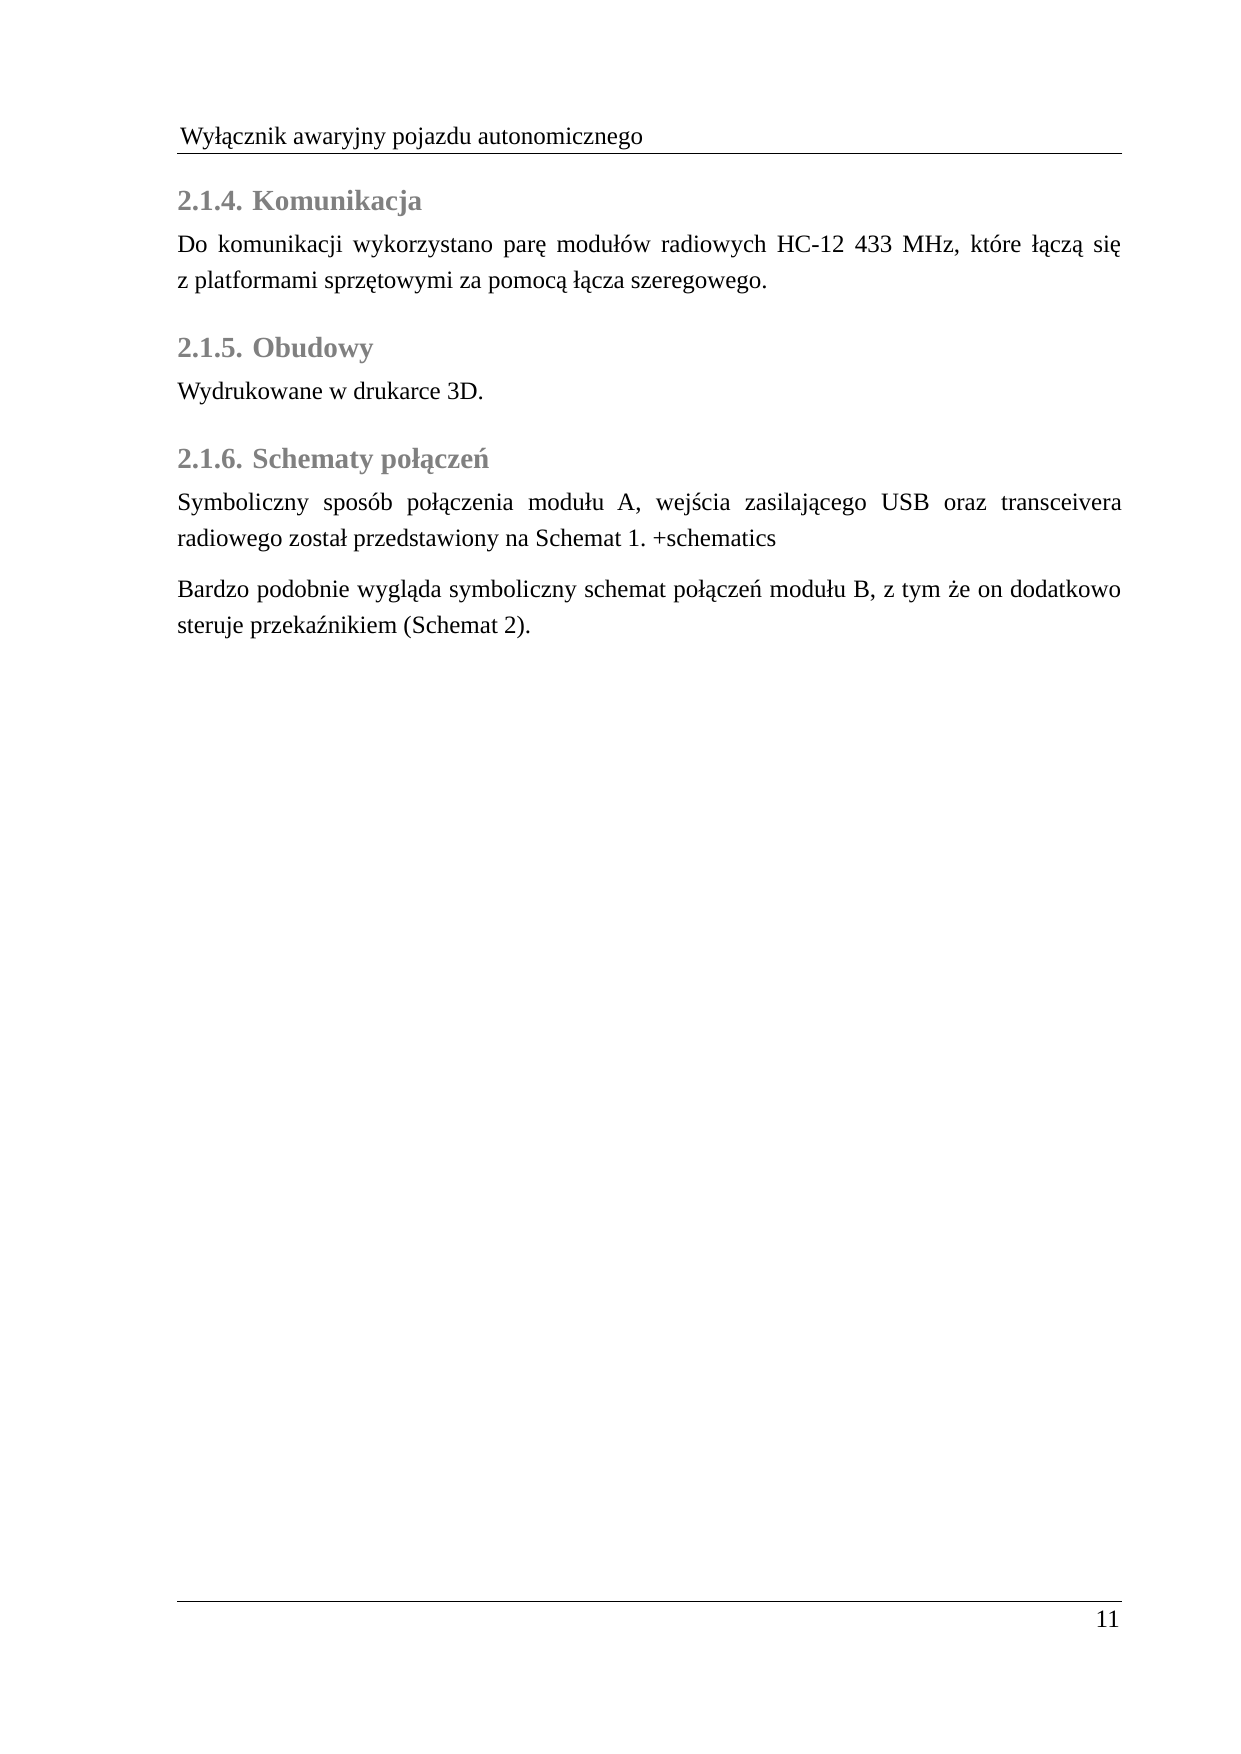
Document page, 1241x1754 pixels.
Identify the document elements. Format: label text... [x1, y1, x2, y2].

subtitle Schematy połączeń [177, 441, 1122, 475]
subtitle Komunikacja [177, 183, 1122, 217]
subtitle Obudowy [177, 330, 1122, 364]
text Bardzo podobnie wygląda symboliczny schemat połączeń modułu B, z tym że on dodatkowo steruje przekaźnikiem (Schemat 2). [177, 574, 1122, 638]
text Wydrukowane w drukarce 3D. [177, 376, 1122, 405]
text Do komunikacji wykorzystano parę modułów radiowych HC-12 433 MHz, które łączą się z platformami sprzętowymi za pomocą łącza szeregowego. [177, 229, 1122, 294]
text Symboliczny sposób połączenia modułu A, wejścia zasilającego USB oraz transceivera radiowego został przedstawiony na Schemat 1. +schematics [177, 487, 1122, 552]
